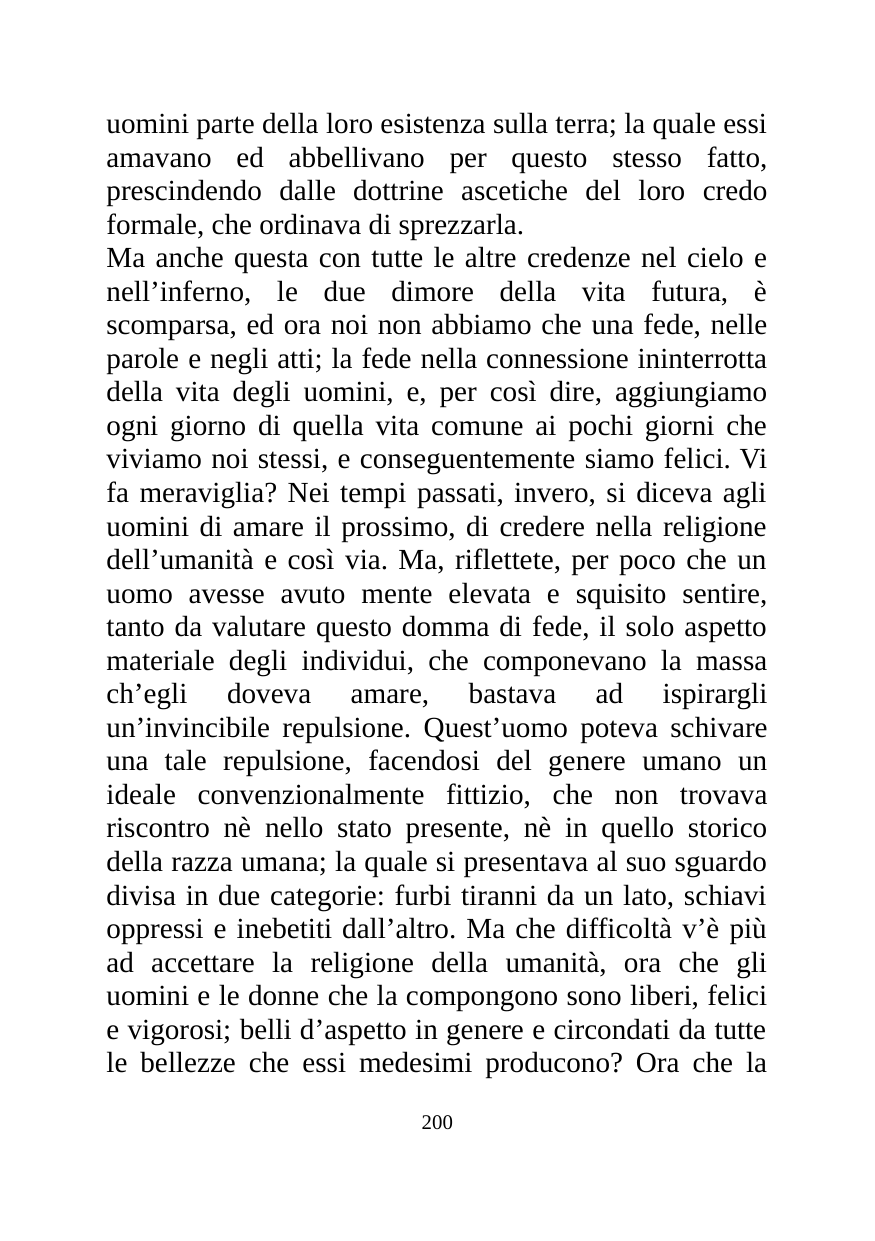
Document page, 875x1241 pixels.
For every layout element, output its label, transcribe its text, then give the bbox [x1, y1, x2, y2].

text Ma anche questa con tutte le altre credenze nel cielo e nell’inferno, le due dimore della vita futura, è scomparsa, ed ora noi non abbiamo che una fede, nelle parole e negli atti; la fede nella connessione ininterrotta della vita degli uomini, e, per così dire, aggiungiamo ogni giorno di quella vita comune ai pochi giorni che viviamo noi stessi, e conseguentemente siamo felici. Vi fa meraviglia? Nei tempi passati, invero, si diceva agli uomini di amare il prossimo, di credere nella religione dell’umanità e così via. Ma, riflettete, per poco che un uomo avesse avuto mente elevata e squisito sentire, tanto da valutare questo domma di fede, il solo aspetto materiale degli individui, che componevano la massa ch’egli doveva amare, bastava ad ispirargli un’invincibile repulsione. Quest’uomo poteva schivare una tale repulsione, facendosi del genere umano un ideale convenzionalmente fittizio, che non trovava riscontro nè nello stato presente, nè in quello storico della razza umana; la quale si presentava al suo sguardo divisa in due categorie: furbi tiranni da un lato, schiavi oppressi e inebetiti dall’altro. Ma che difficoltà v’è più ad accettare la religione della umanità, ora che gli uomini e le donne che la compongono sono liberi, felici e vigorosi; belli d’aspetto in genere e circondati da tutte le bellezze che essi medesimi producono? Ora che la [106, 240, 768, 1079]
text uomini parte della loro esistenza sulla terra; la quale essi amavano ed abbellivano per questo stesso fatto, prescindendo dalle dottrine ascetiche del loro credo formale, che ordinava di sprezzarla. [106, 106, 768, 240]
